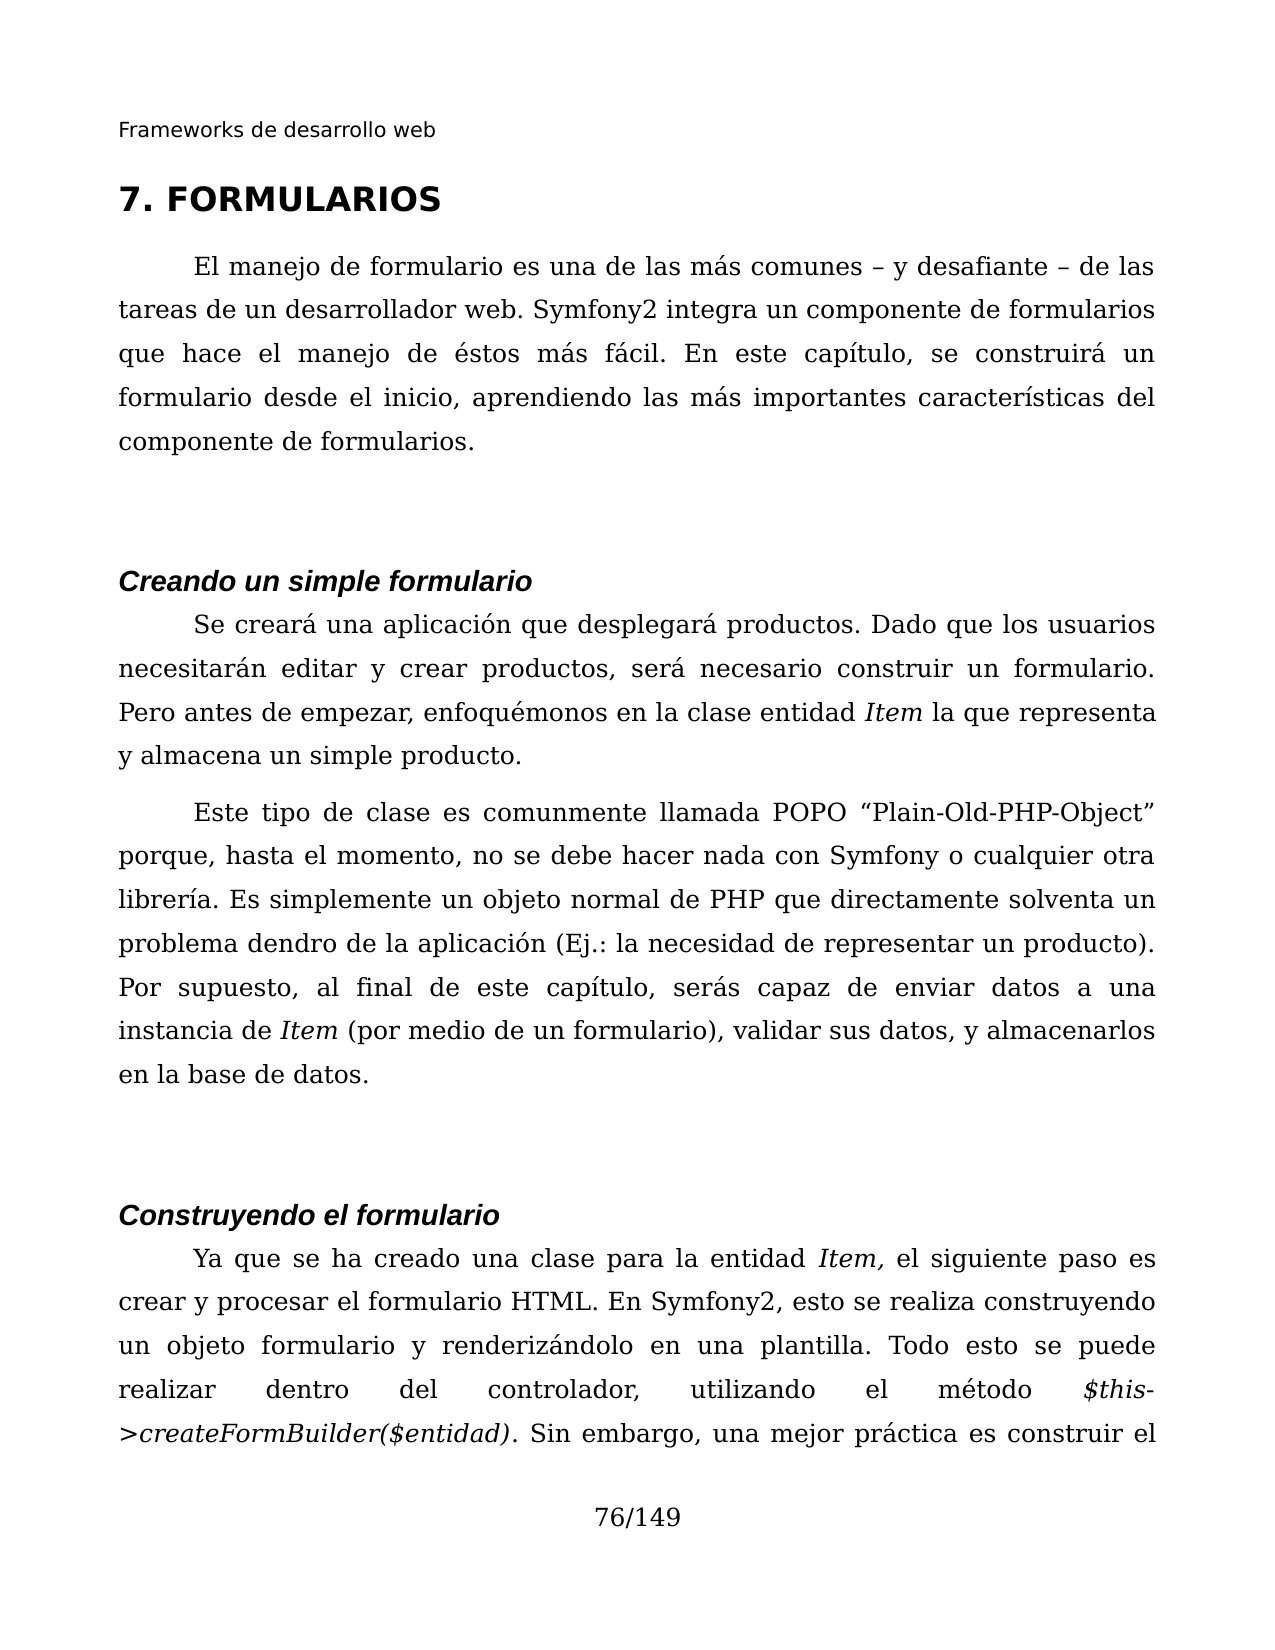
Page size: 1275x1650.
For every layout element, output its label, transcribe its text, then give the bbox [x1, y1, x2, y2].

text El manejo de formulario es una de las más comunes – y desafiante – de las tareas de un desarrollador web. Symfony2 integra un componente de formularios que hace el manejo de éstos más fácil. En este capítulo, se construirá un formulario desde el inicio, aprendiendo las más importantes características del componente de formularios. [118, 252, 1157, 456]
text Este tipo de clase es comunmente llamada POPO “Plain-Old-PHP-Object” porque, hasta el momento, no se debe hacer nada con Symfony o cualquier otra librería. Es simplemente un objeto normal de PHP que directamente solventa un problema dendro de la aplicación (Ej.: la necesidad de representar un producto). Por supuesto, al final de este capítulo, serás capaz de enviar datos a una instancia de Item (por medio de un formulario), validar sus datos, y almacenarlos en la base de datos. [118, 798, 1157, 1089]
subtitle Creando un simple formulario [118, 564, 1157, 598]
subtitle Construyendo el formulario [118, 1198, 1157, 1231]
subtitle 7. FORMULARIOS [118, 181, 1157, 220]
text Ya que se ha creado una clase para la entidad Item, el siguiente paso es crear y procesar el formulario HTML. En Symfony2, esto se realiza construyendo un objeto formulario y renderizándolo en una plantilla. Todo esto se puede realizar dentro del controlador, utilizando el método $this->createFormBuilder($entidad). Sin embargo, una mejor práctica es construir el [118, 1244, 1157, 1448]
text Se creará una aplicación que desplegará productos. Dado que los usuarios necesitarán editar y crear productos, será necesario construir un formulario. Pero antes de empezar, enfoquémonos en la clase entidad Item la que representa y almacena un simple producto. [118, 610, 1157, 771]
